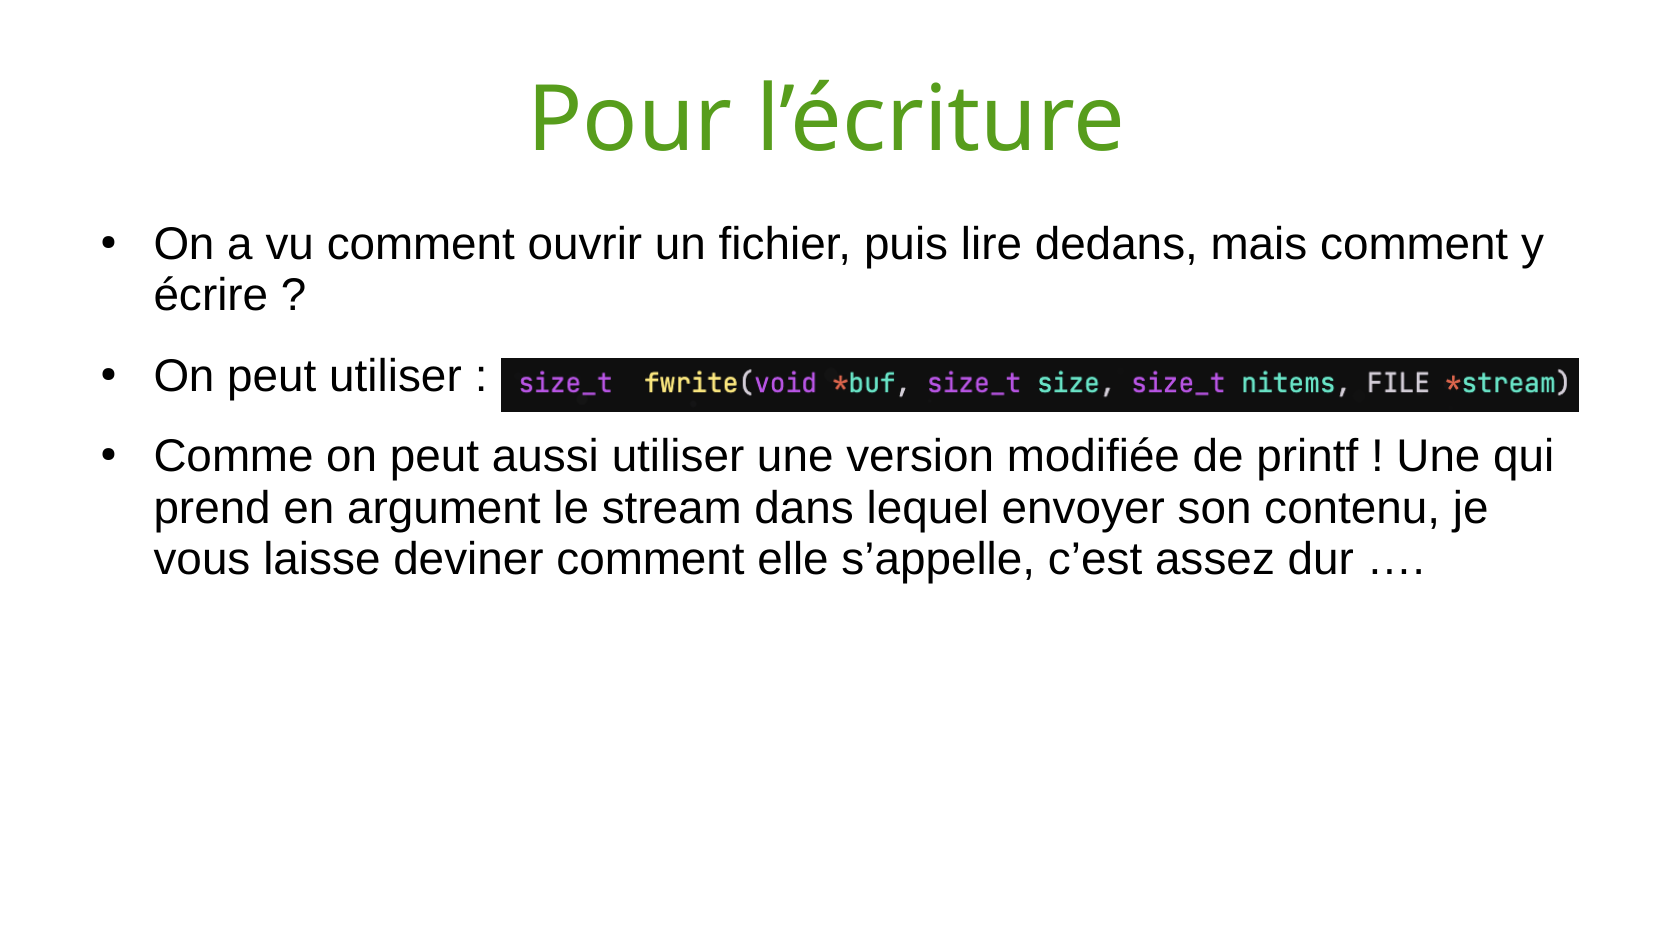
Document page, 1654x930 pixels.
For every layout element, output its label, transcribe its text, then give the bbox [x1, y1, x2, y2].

title Pour l’écriture [82, 37, 1571, 193]
list On a vu comment ouvrir un fichier, puis lire dedans, mais comment y écrire ? On peut utiliser : Comme on peut aussi utiliser une version modifiée de printf ! Une qui prend en argument le stream dans lequel envoyer son contenu, je vous laisse deviner comment elle s’appelle, c’est assez dur …. [82, 217, 1571, 757]
picture [501, 358, 1579, 412]
